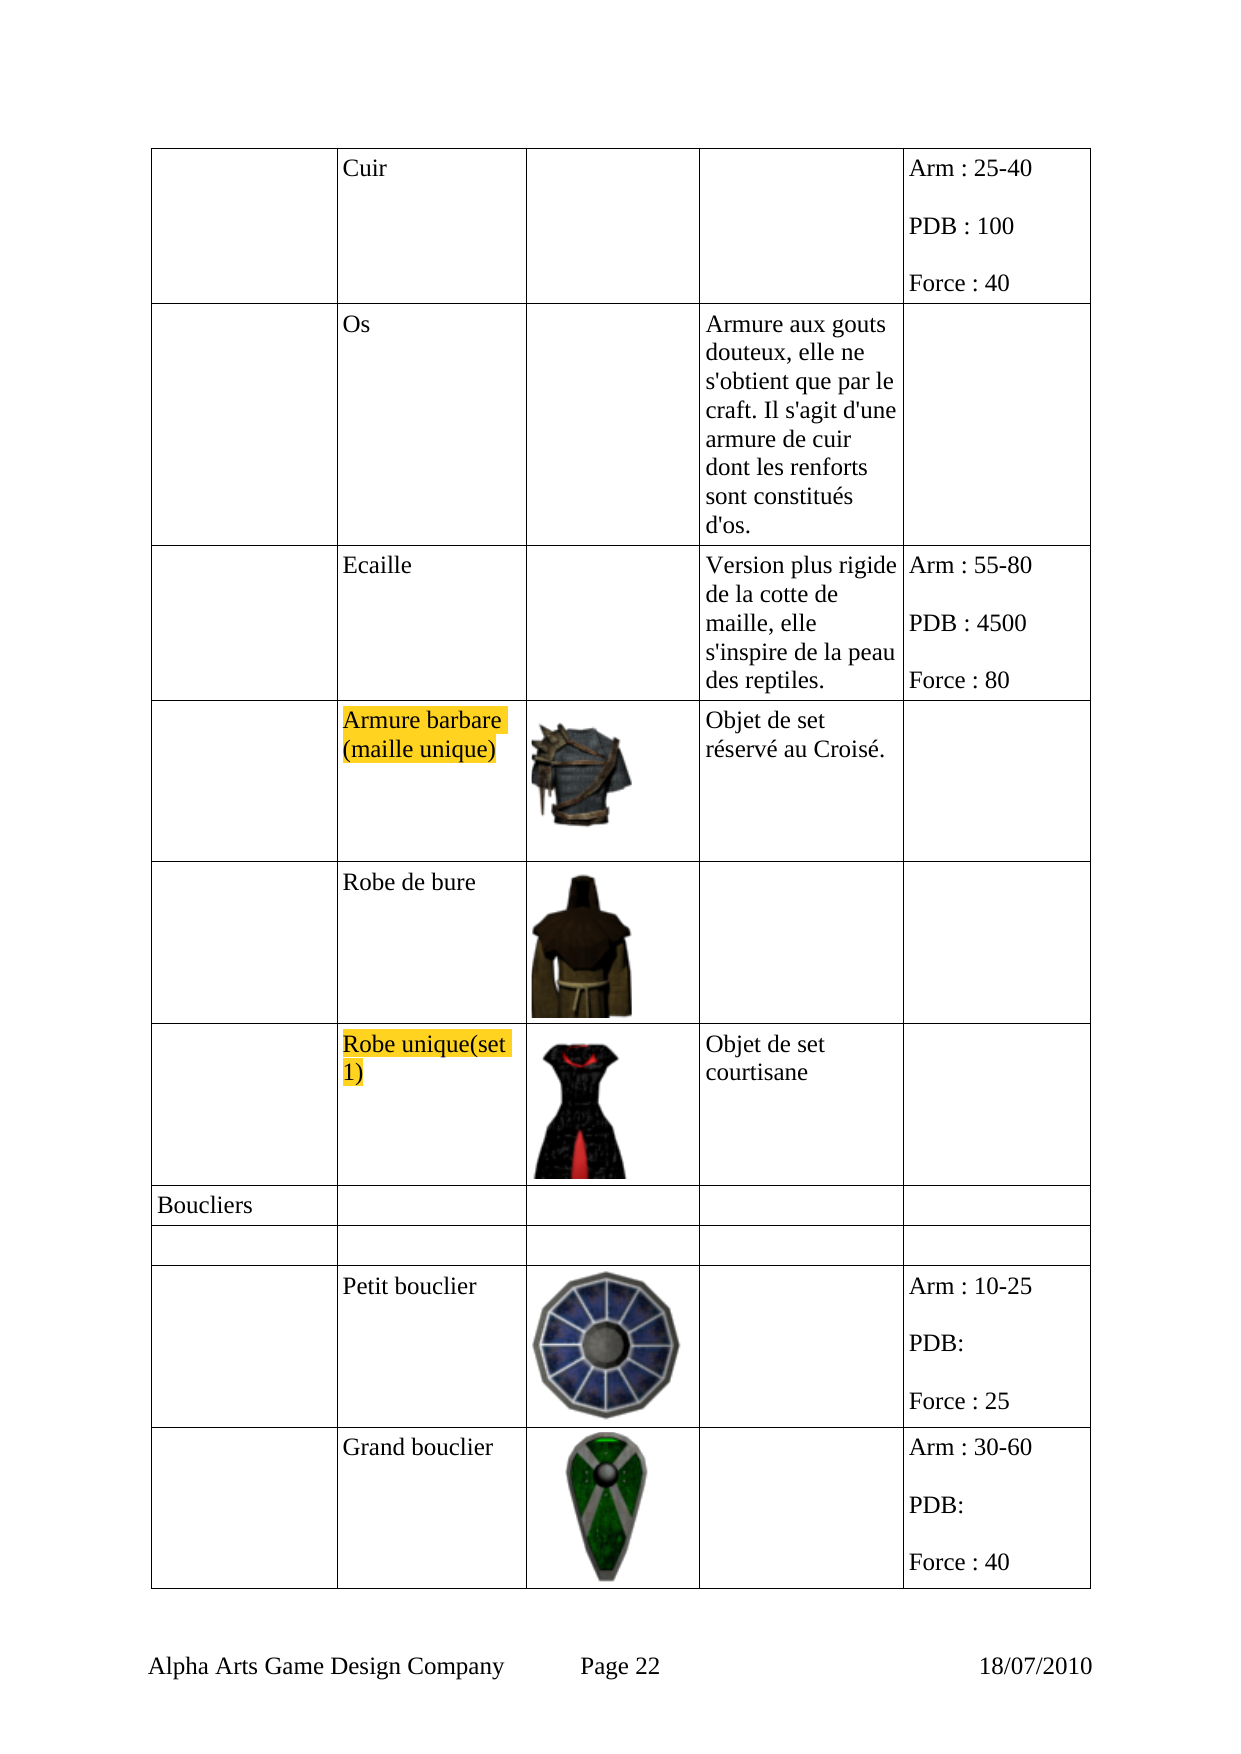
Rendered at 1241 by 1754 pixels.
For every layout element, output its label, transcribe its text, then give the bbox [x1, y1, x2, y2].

table_cell [152, 1024, 337, 1184]
table_cell [152, 1266, 337, 1427]
picture [531, 1271, 682, 1421]
table_cell Objet de set courtisane [700, 1024, 903, 1184]
table_cell [527, 862, 699, 1023]
table_cell [152, 1428, 337, 1588]
table_cell Grand bouclier [338, 1428, 526, 1588]
table_cell Os [338, 304, 526, 544]
table_cell Boucliers [152, 1186, 337, 1225]
table_cell [338, 1226, 526, 1265]
table_cell [527, 304, 699, 544]
table_cell [700, 1226, 903, 1265]
table_cell [338, 1186, 526, 1225]
table_cell Arm : 10-25 PDB: Force : 25 [904, 1266, 1090, 1427]
picture [531, 705, 632, 856]
table_cell Arm : 25-40 PDB : 100 Force : 40 [904, 149, 1090, 303]
table_cell [152, 149, 337, 303]
table_cell [527, 149, 699, 303]
table_cell [700, 862, 903, 1023]
table_cell [527, 1266, 699, 1427]
table_cell [904, 1024, 1090, 1184]
table_cell [152, 862, 337, 1023]
table_cell [904, 1226, 1090, 1265]
table_cell [700, 1266, 903, 1427]
table_cell Ecaille [338, 546, 526, 700]
picture [531, 1028, 632, 1179]
table_cell Robe unique(set 1) [338, 1024, 526, 1184]
table_cell [527, 1024, 699, 1184]
table_cell Petit bouclier [338, 1266, 526, 1427]
table_cell [527, 701, 699, 861]
table_cell [904, 862, 1090, 1023]
table_cell [152, 304, 337, 544]
table_cell Arm : 30-60 PDB: Force : 40 [904, 1428, 1090, 1588]
table_cell [904, 1186, 1090, 1225]
table_cell [152, 546, 337, 700]
table_cell [700, 1428, 903, 1588]
table_cell [904, 304, 1090, 544]
table_cell [904, 701, 1090, 861]
table_cell Cuir [338, 149, 526, 303]
table_cell Arm : 55-80 PDB : 4500 Force : 80 [904, 546, 1090, 700]
table_cell Version plus rigide de la cotte de maille, elle s'inspire de la peau des reptiles. [700, 546, 903, 700]
table_cell [527, 1428, 699, 1588]
table_cell [152, 1226, 337, 1265]
picture [531, 867, 632, 1018]
table_cell Armure barbare (maille unique) [338, 701, 526, 861]
table_cell Armure aux gouts douteux, elle ne s'obtient que par le craft. Il s'agit d'une armure de cuir dont les renforts sont constitués d'os. [700, 304, 903, 544]
table_cell [527, 1226, 699, 1265]
table_cell [700, 1186, 903, 1225]
table_cell Objet de set réservé au Croisé. [700, 701, 903, 861]
table_cell [527, 1186, 699, 1225]
table_cell [700, 149, 903, 303]
table_cell Robe de bure [338, 862, 526, 1023]
picture [531, 1432, 682, 1583]
table_cell [527, 546, 699, 700]
table_cell [152, 701, 337, 861]
